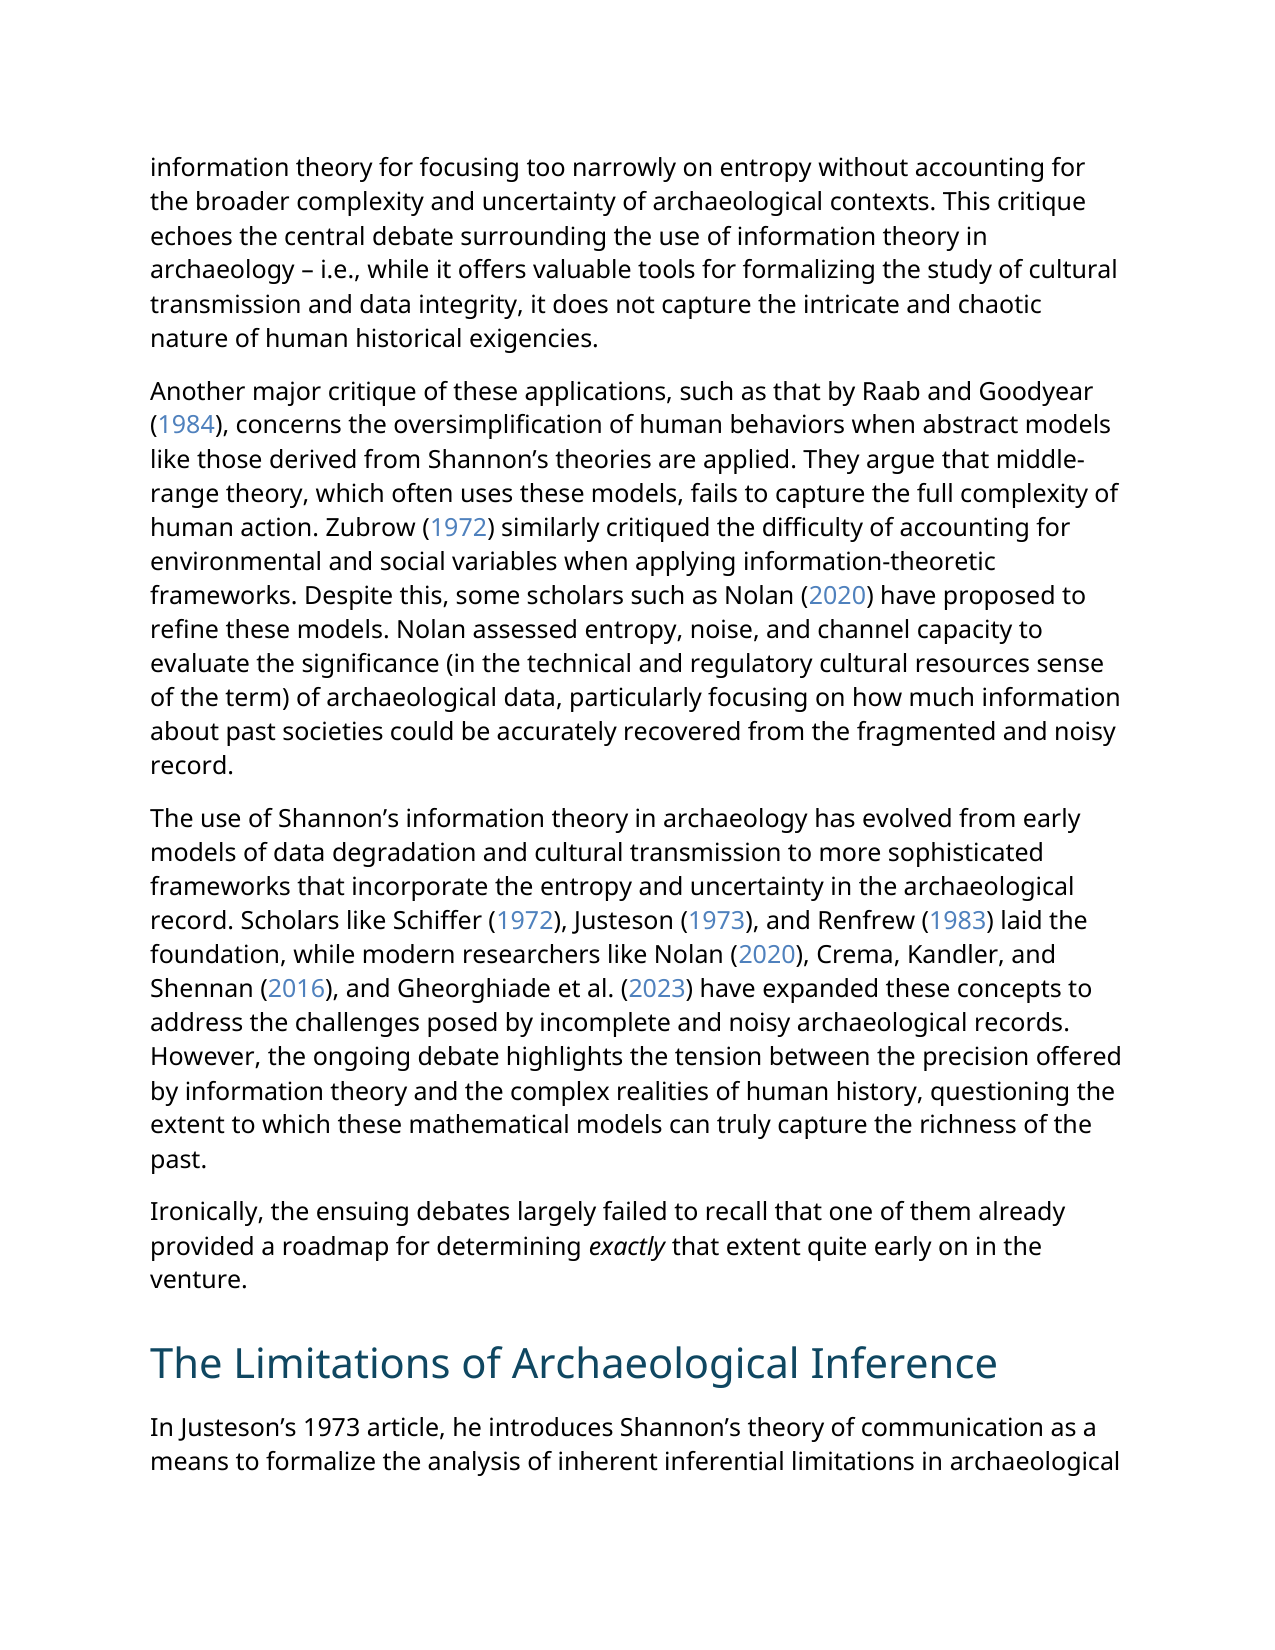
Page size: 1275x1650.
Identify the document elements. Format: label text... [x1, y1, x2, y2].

text In Justeson’s 1973 article, he introduces Shannon’s theory of communication as a means to formalize the analysis of inherent inferential limitations in archaeological [150, 1409, 1125, 1477]
subtitle The Limitations of Archaeological Inference [150, 1334, 1125, 1391]
text Another major critique of these applications, such as that by Raab and Goodyear (1984), concerns the oversimplification of human behaviors when abstract models like those derived from Shannon’s theories are applied. They argue that middle-range theory, which often uses these models, fails to capture the full complexity of human action. Zubrow (1972) similarly critiqued the difficulty of accounting for environmental and social variables when applying information-theoretic frameworks. Despite this, some scholars such as Nolan (2020) have proposed to refine these models. Nolan assessed entropy, noise, and channel capacity to evaluate the significance (in the technical and regulatory cultural resources sense of the term) of archaeological data, particularly focusing on how much information about past societies could be accurately recovered from the fragmented and noisy record. [150, 373, 1125, 782]
text The use of Shannon’s information theory in archaeology has evolved from early models of data degradation and cultural transmission to more sophisticated frameworks that incorporate the entropy and uncertainty in the archaeological record. Scholars like Schiffer (1972), Justeson (1973), and Renfrew (1983) laid the foundation, while modern researchers like Nolan (2020), Crema, Kandler, and Shennan (2016), and Gheorghiade et al. (2023) have expanded these concepts to address the challenges posed by incomplete and noisy archaeological records. However, the ongoing debate highlights the tension between the precision offered by information theory and the complex realities of human history, questioning the extent to which these mathematical models can truly capture the richness of the past. [150, 801, 1125, 1175]
text information theory for focusing too narrowly on entropy without accounting for the broader complexity and uncertainty of archaeological contexts. This critique echoes the central debate surrounding the use of information theory in archaeology – i.e., while it offers valuable tools for formalizing the study of cultural transmission and data integrity, it does not capture the intricate and chaotic nature of human historical exigencies. [150, 150, 1125, 354]
text Ironically, the ensuing debates largely failed to recall that one of them already provided a roadmap for determining exactly that extent quite early on in the venture. [150, 1194, 1125, 1296]
